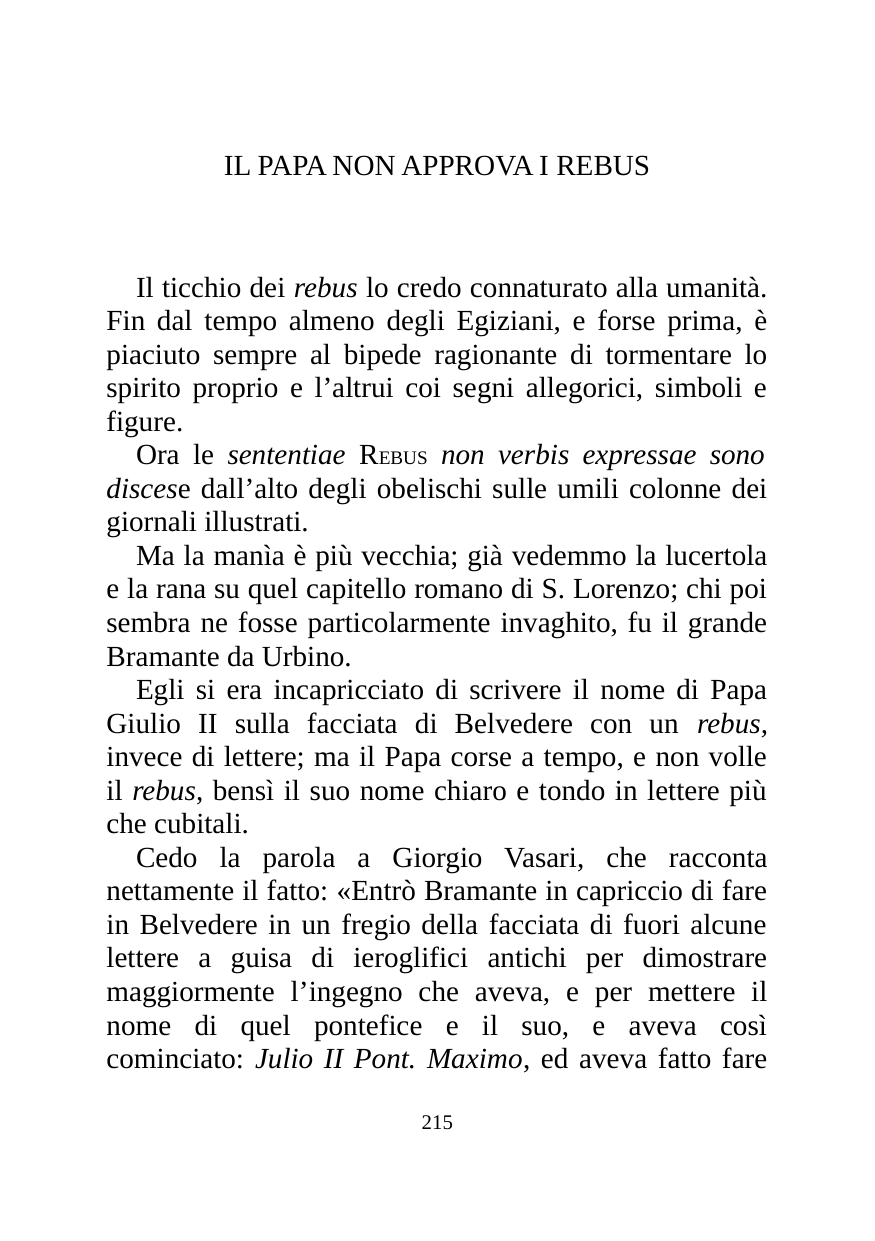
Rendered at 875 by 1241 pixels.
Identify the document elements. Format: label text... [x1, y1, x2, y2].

text Ora le sententiae Rebus non verbis expressae sono discese dall’alto degli obelischi sulle umili colonne dei giornali illustrati. [106, 437, 768, 538]
text Cedo la parola a Giorgio Vasari, che racconta nettamente il fatto: «Entrò Bramante in capriccio di fare in Belvedere in un fregio della facciata di fuori alcune lettere a guisa di ieroglifici antichi per dimostrare maggiormente l’ingegno che aveva, e per mettere il nome di quel pontefice e il suo, e aveva così cominciato: Julio II Pont. Maximo, ed aveva fatto fare [106, 840, 768, 1075]
text Ma la manìa è più vecchia; già vedemmo la lucertola e la rana su quel capitello romano di S. Lorenzo; chi poi sembra ne fosse particolarmente invaghito, fu il grande Bramante da Urbino. [106, 538, 768, 672]
subtitle IL PAPA NON APPROVA I REBUS [106, 148, 768, 181]
text Egli si era incapricciato di scrivere il nome di Papa Giulio II sulla facciata di Belvedere con un rebus, invece di lettere; ma il Papa corse a tempo, e non volle il rebus, bensì il suo nome chiaro e tondo in lettere più che cubitali. [106, 672, 768, 840]
text Il ticchio dei rebus lo credo connaturato alla umanità. Fin dal tempo almeno degli Egiziani, e forse prima, è piaciuto sempre al bipede ragionante di tormentare lo spirito proprio e l’altrui coi segni allegorici, simboli e figure. [106, 270, 768, 437]
